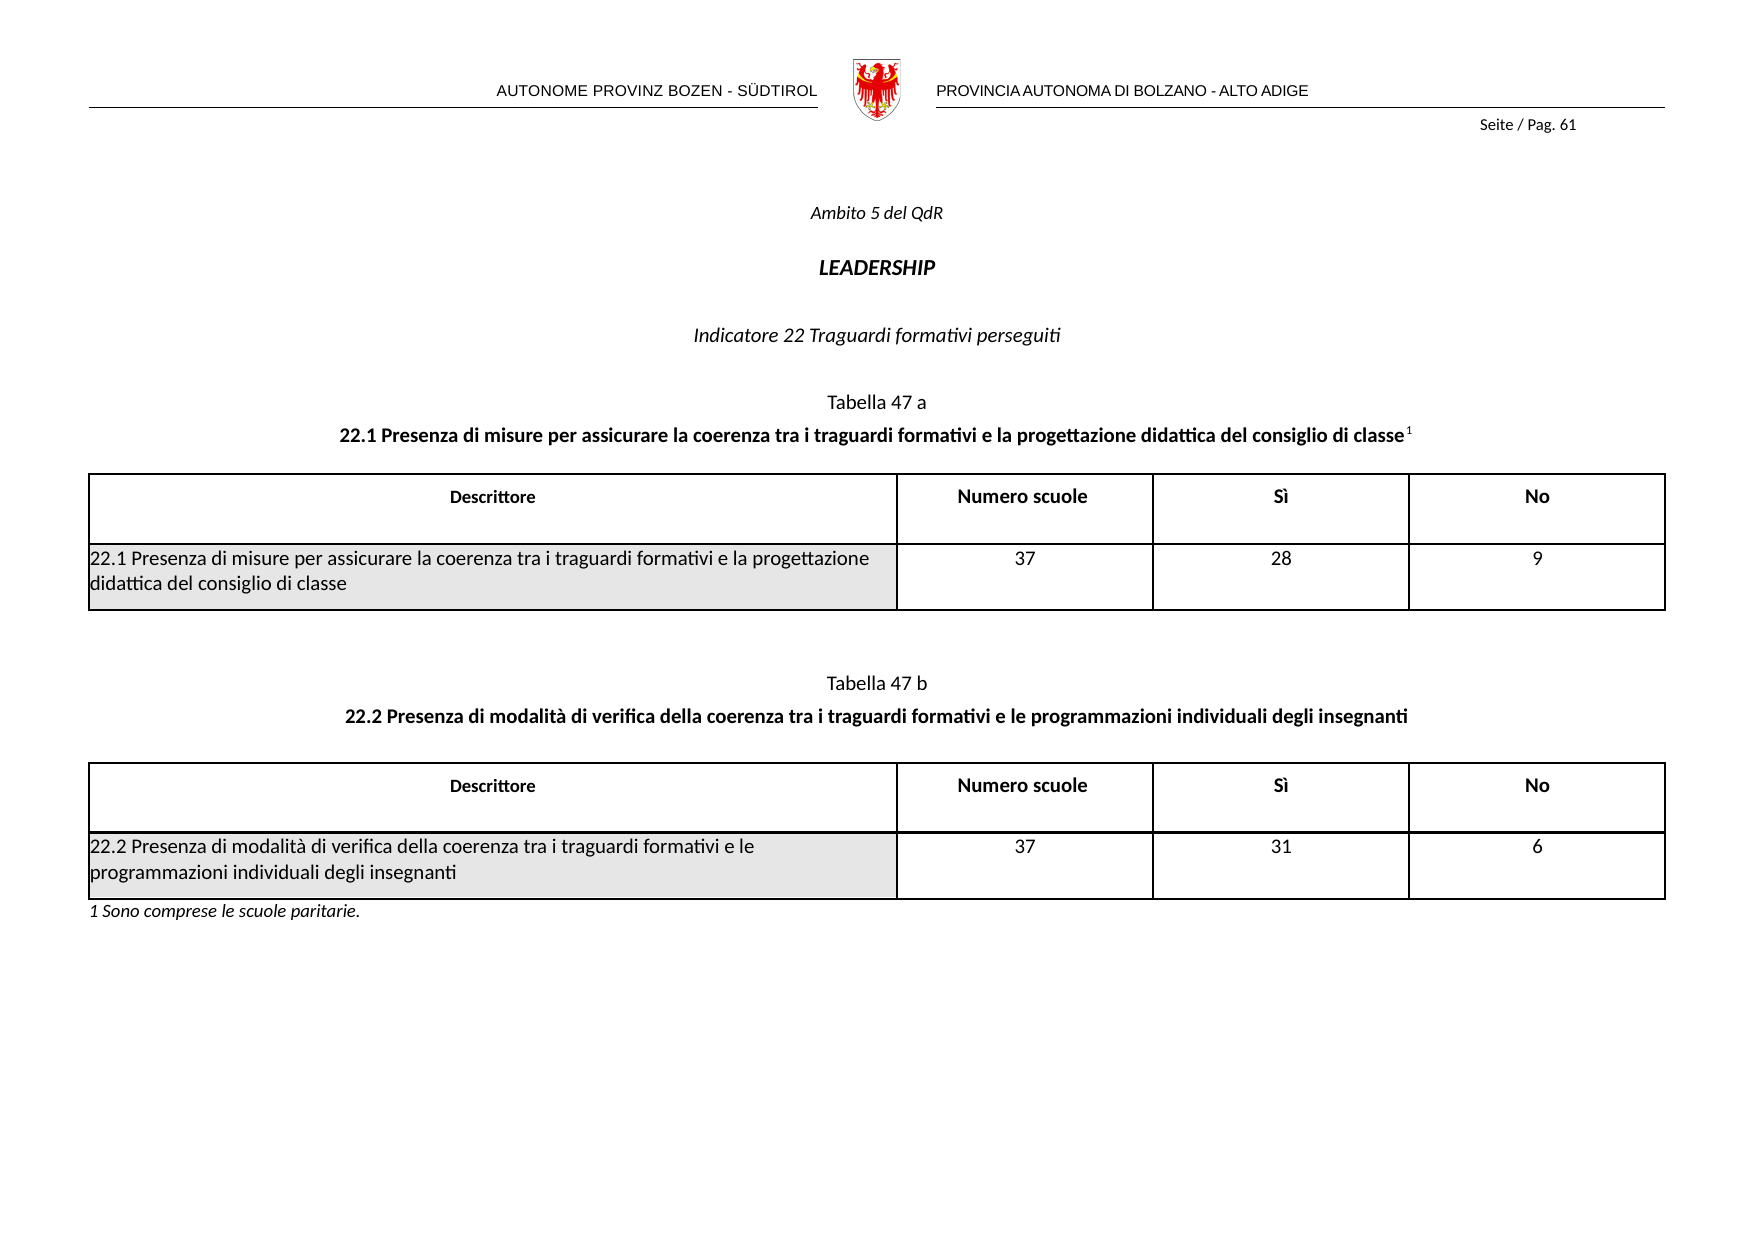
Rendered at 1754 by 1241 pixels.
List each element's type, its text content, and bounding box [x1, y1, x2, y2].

table_header No [1410, 764, 1664, 831]
text Ambito 5 del QdR [88, 201, 1665, 224]
table_cell 37 [898, 545, 1152, 609]
text 1 Sono comprese le scuole paritarie. [88, 900, 1665, 922]
table_header Numero scuole [898, 764, 1152, 831]
table_cell 9 [1410, 545, 1664, 609]
text Tabella 47 b [95, 662, 1659, 695]
table_cell 22.2 Presenza di modalità di verifica della coerenza tra i traguardi formativi e le programmazioni individuali degli insegnanti [90, 834, 896, 897]
table_header Sì [1154, 475, 1408, 543]
table_header Numero scuole [898, 475, 1152, 543]
table_cell 28 [1154, 545, 1408, 609]
text Tabella 47 a [95, 381, 1659, 414]
table_cell 37 [898, 834, 1152, 897]
picture [853, 59, 901, 121]
table_cell 31 [1154, 834, 1408, 897]
table_header Sì [1154, 764, 1408, 831]
text 22.1 Presenza di misure per assicurare la coerenza tra i traguardi formativi e la progettazione didattica del consiglio di classe1 [95, 414, 1659, 448]
table_header No [1410, 475, 1664, 543]
text Indicatore 22 Traguardi formativi perseguiti [95, 314, 1659, 348]
table_cell 6 [1410, 834, 1664, 897]
text 22.2 Presenza di modalità di verifica della coerenza tra i traguardi formativi e le programmazioni individuali degli insegnanti [95, 695, 1659, 728]
text LEADERSHIP [95, 248, 1659, 281]
table_cell 22.1 Presenza di misure per assicurare la coerenza tra i traguardi formativi e la progettazione didattica del consiglio di classe [90, 545, 896, 609]
table_header Descrittore [90, 764, 896, 831]
table_header Descrittore [90, 475, 896, 543]
